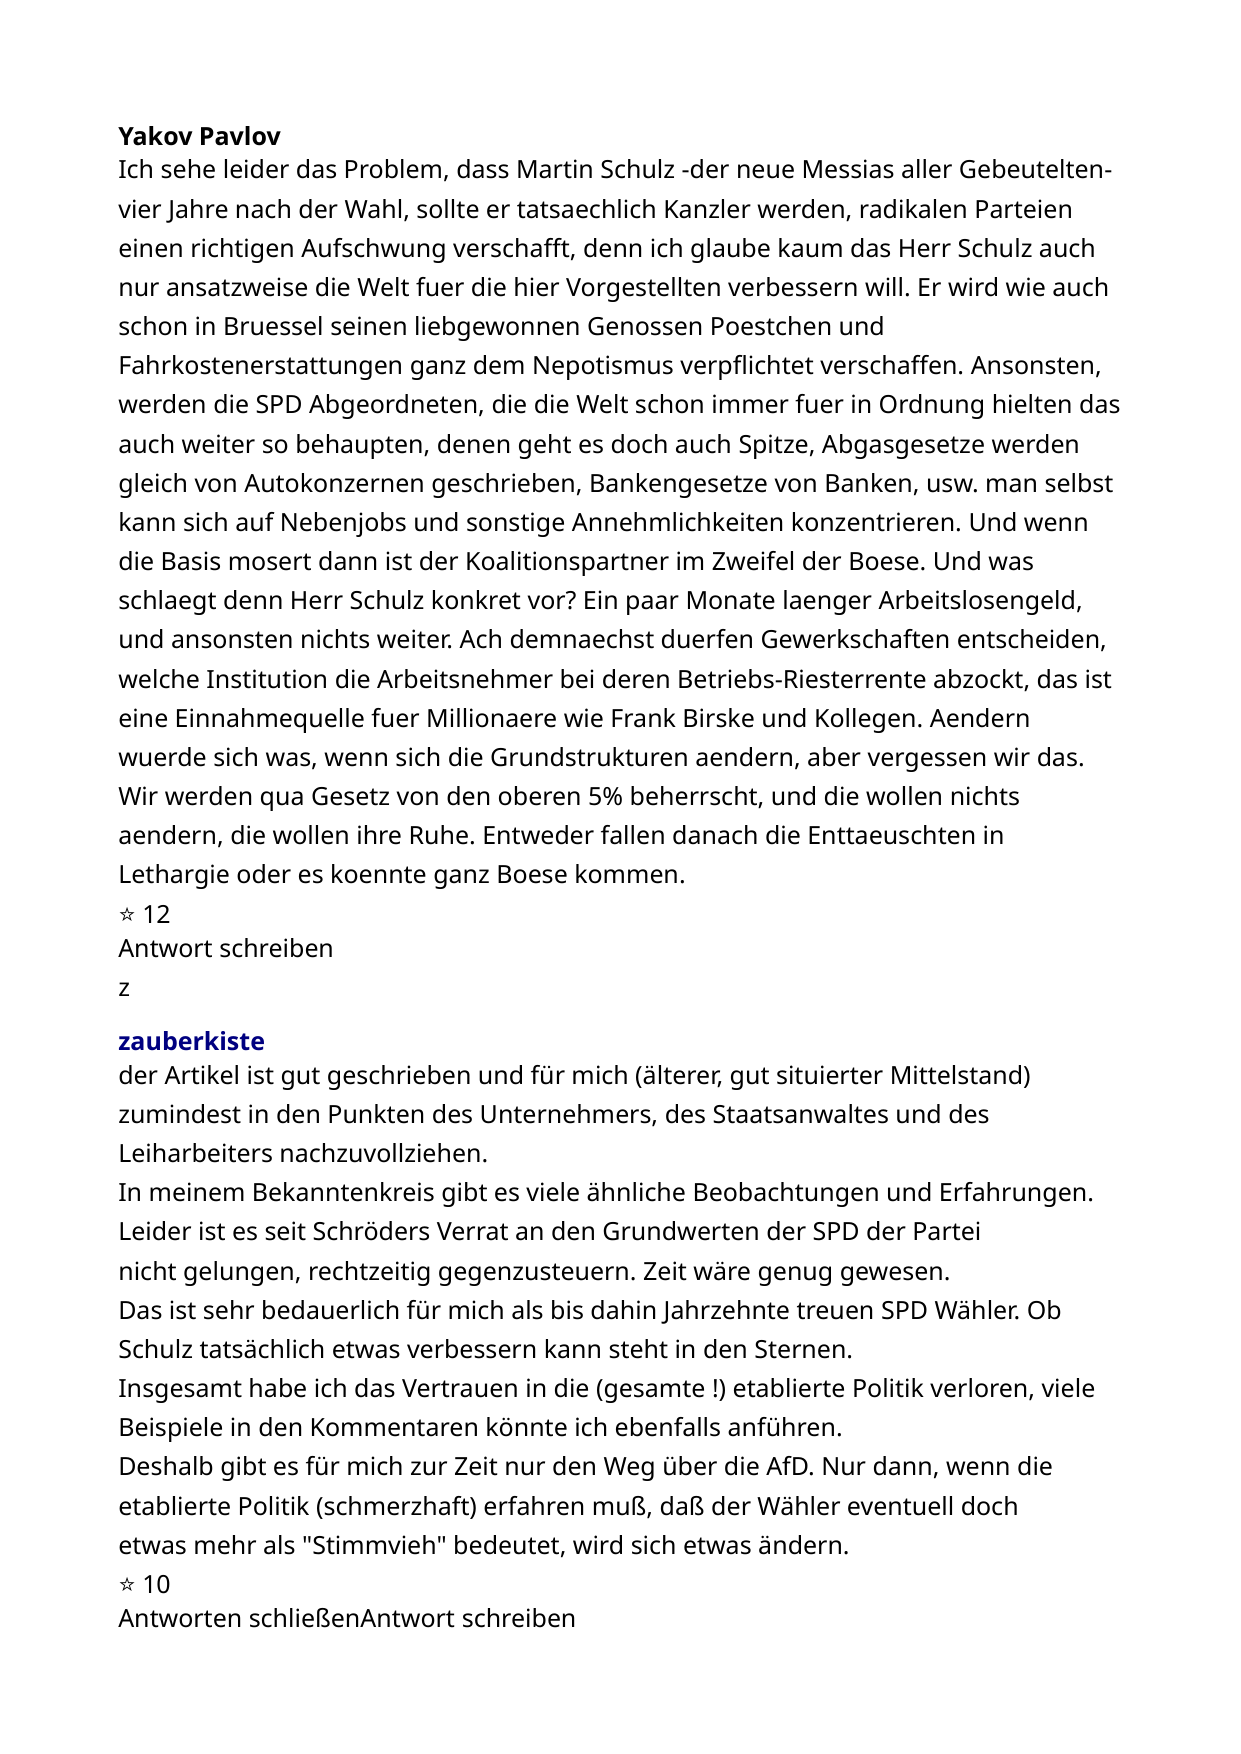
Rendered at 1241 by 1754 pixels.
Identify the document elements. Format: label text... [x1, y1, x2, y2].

text Ich sehe leider das Problem, dass Martin Schulz -der neue Messias aller Gebeutelten- vier Jahre nach der Wahl, sollte er tatsaechlich Kanzler werden, radikalen Parteien einen richtigen Aufschwung verschafft, denn ich glaube kaum das Herr Schulz auch nur ansatzweise die Welt fuer die hier Vorgestellten verbessern will. Er wird wie auch schon in Bruessel seinen liebgewonnen Genossen Poestchen und Fahrkostenerstattungen ganz dem Nepotismus verpflichtet verschaffen. Ansonsten, werden die SPD Abgeordneten, die die Welt schon immer fuer in Ordnung hielten das auch weiter so behaupten, denen geht es doch auch Spitze, Abgasgesetze werden gleich von Autokonzernen geschrieben, Bankengesetze von Banken, usw. man selbst kann sich auf Nebenjobs und sonstige Annehmlichkeiten konzentrieren. Und wenn die Basis mosert dann ist der Koalitionspartner im Zweifel der Boese. Und was schlaegt denn Herr Schulz konkret vor? Ein paar Monate laenger Arbeitslosengeld, und ansonsten nichts weiter. Ach demnaechst duerfen Gewerkschaften entscheiden, welche Institution die Arbeitsnehmer bei deren Betriebs-Riesterrente abzockt, das ist eine Einnahmequelle fuer Millionaere wie Frank Birske und Kollegen. Aendern wuerde sich was, wenn sich die Grundstrukturen aendern, aber vergessen wir das. Wir werden qua Gesetz von den oberen 5% beherrscht, und die wollen nichts aendern, die wollen ihre Ruhe. Entweder fallen danach die Enttaeuschten in Lethargie oder es koennte ganz Boese kommen. [118, 152, 1122, 891]
subtitle Yakov Pavlov [118, 118, 1122, 152]
text Antworten schließenAntwort schreiben [118, 1601, 1122, 1635]
text ⭐️ 10 [118, 1567, 1122, 1601]
text Antwort schreiben [118, 930, 1122, 964]
text der Artikel ist gut geschrieben und für mich (älterer, gut situierter Mittelstand) zumindest in den Punkten des Unternehmers, des Staatsanwaltes und des Leiharbeiters nachzuvollziehen. In meinem Bekanntenkreis gibt es viele ähnliche Beobachtungen und Erfahrungen. Leider ist es seit Schröders Verrat an den Grundwerten der SPD der Partei nicht gelungen, rechtzeitig gegenzusteuern. Zeit wäre genug gewesen. Das ist sehr bedauerlich für mich als bis dahin Jahrzehnte treuen SPD Wähler. Ob Schulz tatsächlich etwas verbessern kann steht in den Sternen. Insgesamt habe ich das Vertrauen in die (gesamte !) etablierte Politik verloren, viele Beispiele in den Kommentaren könnte ich ebenfalls anführen. Deshalb gibt es für mich zur Zeit nur den Weg über die AfD. Nur dann, wenn die etablierte Politik (schmerzhaft) erfahren muß, daß der Wähler eventuell doch etwas mehr als "Stimmvieh" bedeutet, wird sich etwas ändern. [118, 1057, 1122, 1561]
text ⭐️ 12 [118, 896, 1122, 930]
text z [118, 969, 1122, 1004]
subtitle zauberkiste [118, 1023, 1122, 1057]
